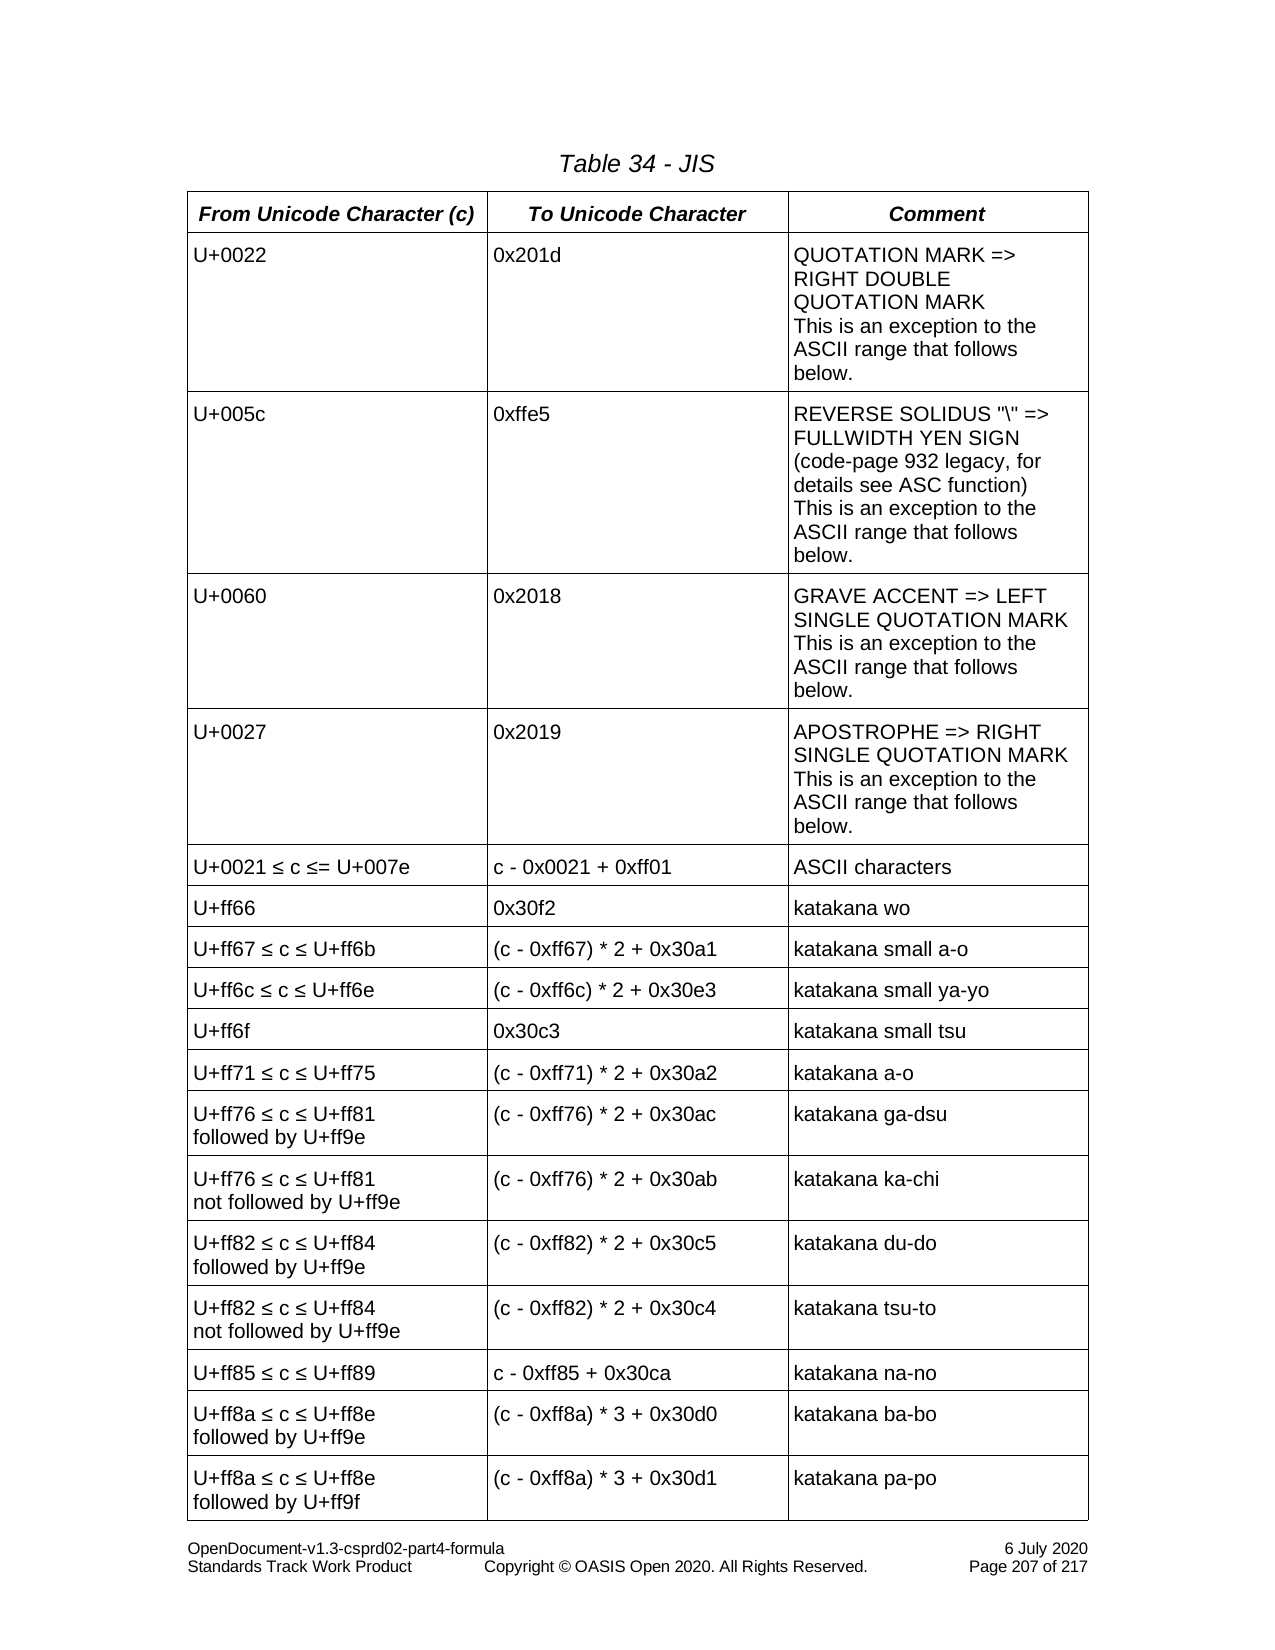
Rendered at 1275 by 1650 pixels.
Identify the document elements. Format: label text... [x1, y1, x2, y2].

table_cell U+ff6c ≤ c ≤ U+ff6e [188, 968, 487, 1008]
table_cell 0x30f2 [488, 886, 788, 926]
table_cell katakana tsu-to [789, 1286, 1088, 1349]
table_cell (c - 0xff82) * 2 + 0x30c4 [488, 1286, 788, 1349]
table_cell katakana small tsu [789, 1009, 1088, 1049]
table_cell U+ff85 ≤ c ≤ U+ff89 [188, 1350, 487, 1390]
table_cell GRAVE ACCENT => LEFT SINGLE QUOTATION MARK This is an exception to the ASCII range that follows below. [789, 574, 1088, 708]
table_cell U+ff82 ≤ c ≤ U+ff84 not followed by U+ff9e [188, 1286, 487, 1349]
table_cell katakana a-o [789, 1050, 1088, 1090]
table_cell (c - 0xff76) * 2 + 0x30ac [488, 1091, 788, 1155]
table_cell U+ff71 ≤ c ≤ U+ff75 [188, 1050, 487, 1090]
table_cell U+0022 [188, 233, 487, 391]
table_cell U+ff6f [188, 1009, 487, 1049]
table_cell (c - 0xff67) * 2 + 0x30a1 [488, 927, 788, 967]
table_cell c - 0xff85 + 0x30ca [488, 1350, 788, 1390]
table_cell 0x201d [488, 233, 788, 391]
table_cell U+ff76 ≤ c ≤ U+ff81 not followed by U+ff9e [188, 1156, 487, 1220]
table_cell U+0021 ≤ c ≤= U+007e [188, 845, 487, 885]
table_cell U+0060 [188, 574, 487, 708]
table_cell c - 0x0021 + 0xff01 [488, 845, 788, 885]
table_cell 0x2018 [488, 574, 788, 708]
table_cell U+ff82 ≤ c ≤ U+ff84 followed by U+ff9e [188, 1221, 487, 1284]
table_header Comment [789, 192, 1088, 232]
text Table 34 - JIS [187, 150, 1088, 178]
table_cell U+ff67 ≤ c ≤ U+ff6b [188, 927, 487, 967]
table_cell 0xffe5 [488, 392, 788, 573]
table_cell (c - 0xff8a) * 3 + 0x30d1 [488, 1456, 788, 1520]
table_cell U+ff8a ≤ c ≤ U+ff8e followed by U+ff9e [188, 1391, 487, 1455]
table_cell katakana small ya-yo [789, 968, 1088, 1008]
table_cell ASCII characters [789, 845, 1088, 885]
table_cell katakana ga-dsu [789, 1091, 1088, 1155]
table_cell katakana ba-bo [789, 1391, 1088, 1455]
table_cell U+ff66 [188, 886, 487, 926]
table_cell U+ff76 ≤ c ≤ U+ff81 followed by U+ff9e [188, 1091, 487, 1155]
table_cell U+ff8a ≤ c ≤ U+ff8e followed by U+ff9f [188, 1456, 487, 1520]
table_cell U+005c [188, 392, 487, 573]
table_header To Unicode Character [488, 192, 788, 232]
table_cell (c - 0xff71) * 2 + 0x30a2 [488, 1050, 788, 1090]
table_cell katakana pa-po [789, 1456, 1088, 1520]
table_header From Unicode Character (c) [188, 192, 487, 232]
table_cell (c - 0xff76) * 2 + 0x30ab [488, 1156, 788, 1220]
table_cell katakana wo [789, 886, 1088, 926]
table_cell (c - 0xff6c) * 2 + 0x30e3 [488, 968, 788, 1008]
table_cell U+0027 [188, 709, 487, 843]
table_cell (c - 0xff82) * 2 + 0x30c5 [488, 1221, 788, 1284]
table_cell 0x2019 [488, 709, 788, 843]
table_cell QUOTATION MARK => RIGHT DOUBLE QUOTATION MARK This is an exception to the ASCII range that follows below. [789, 233, 1088, 391]
table_cell (c - 0xff8a) * 3 + 0x30d0 [488, 1391, 788, 1455]
table_cell katakana du-do [789, 1221, 1088, 1284]
table_cell katakana small a-o [789, 927, 1088, 967]
table_cell katakana ka-chi [789, 1156, 1088, 1220]
table_cell katakana na-no [789, 1350, 1088, 1390]
table_cell APOSTROPHE => RIGHT SINGLE QUOTATION MARK This is an exception to the ASCII range that follows below. [789, 709, 1088, 843]
table_cell REVERSE SOLIDUS "\" => FULLWIDTH YEN SIGN (code-page 932 legacy, for details see ASC function) This is an exception to the ASCII range that follows below. [789, 392, 1088, 573]
table_cell 0x30c3 [488, 1009, 788, 1049]
